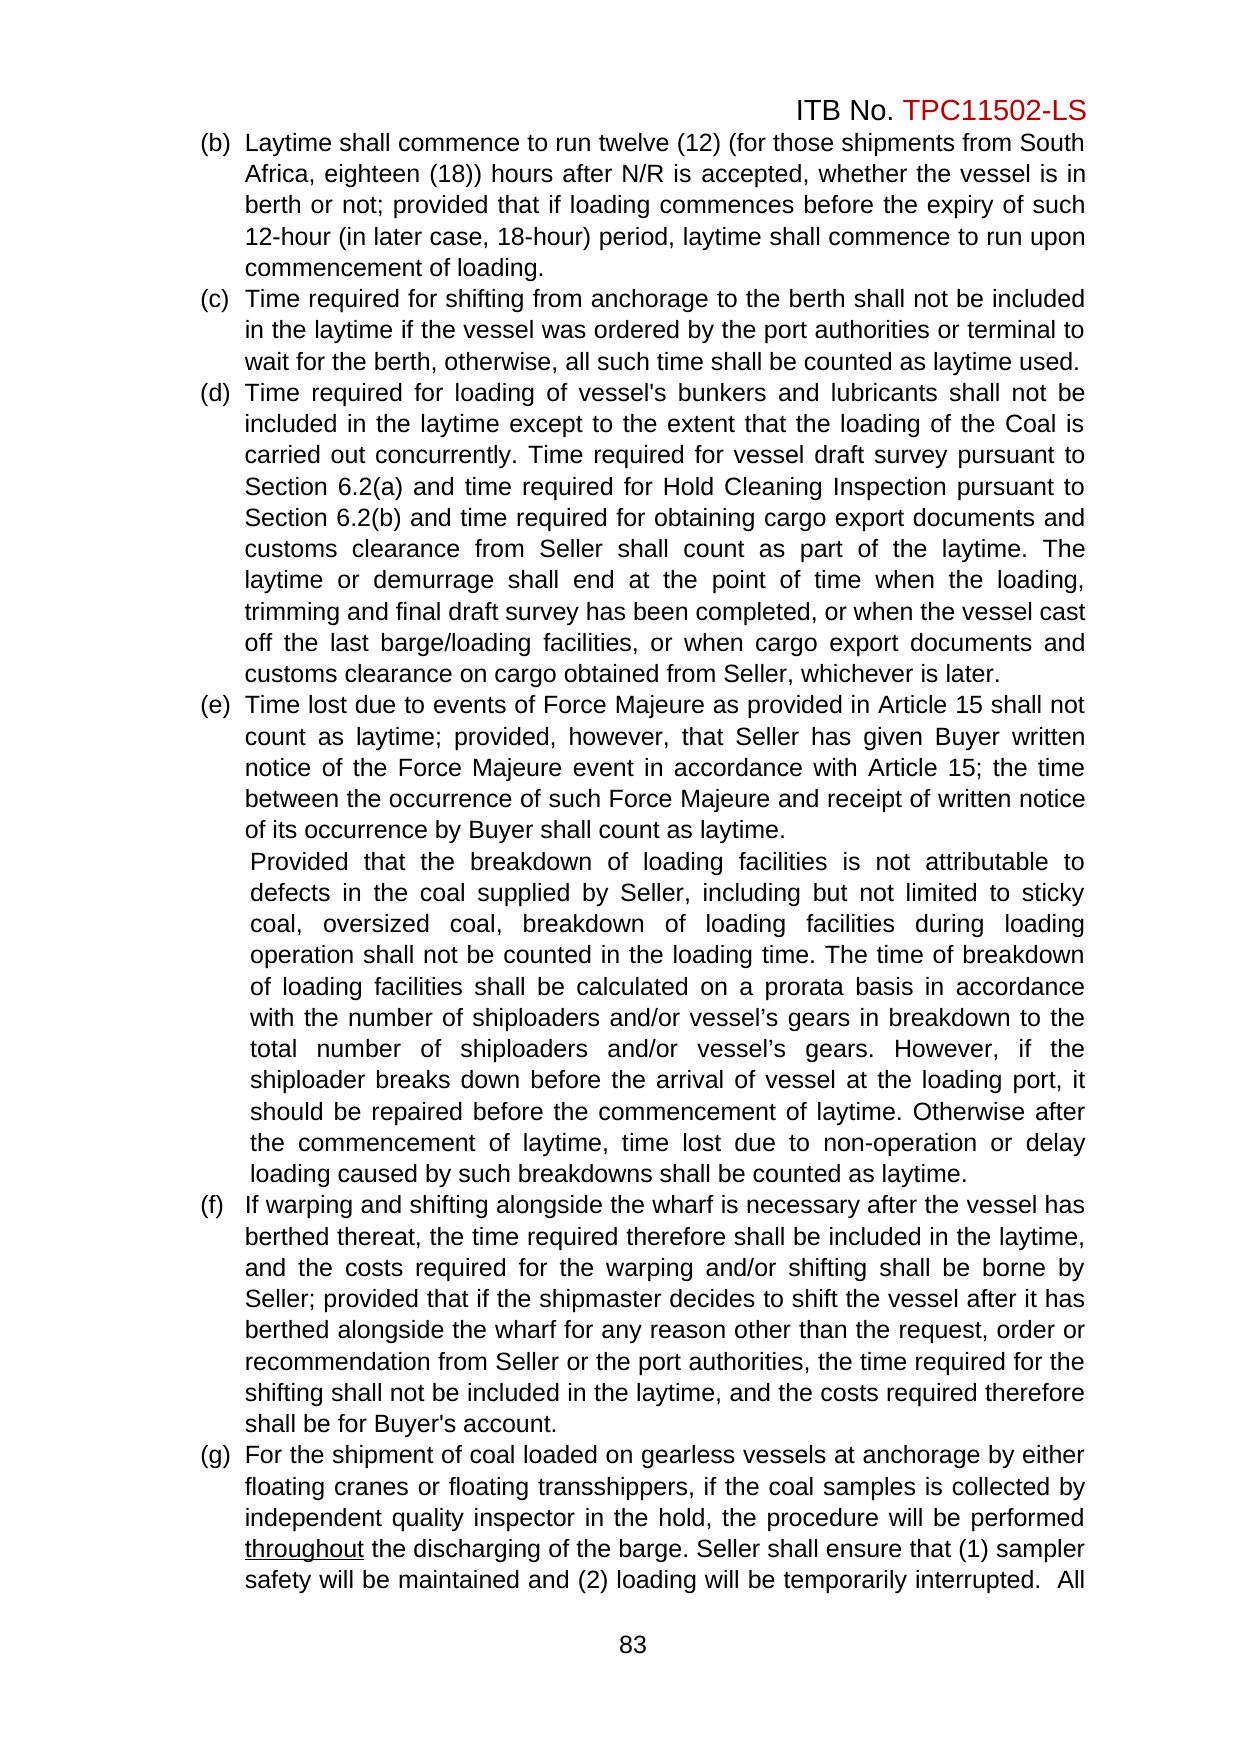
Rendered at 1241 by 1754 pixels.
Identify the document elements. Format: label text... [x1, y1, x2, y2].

list If warping and shifting alongside the wharf is necessary after the vessel has berthed thereat, the time required therefore shall be included in the laytime, and the costs required for the warping and/or shifting shall be borne by Seller; provided that if the shipmaster decides to shift the vessel after it has berthed alongside the wharf for any reason other than the request, order or recommendation from Seller or the port authorities, the time required for the shifting shall not be included in the laytime, and the costs required therefore shall be for Buyer's account. [200, 1189, 1087, 1439]
list Time lost due to events of Force Majeure as provided in Article 15 shall not count as laytime; provided, however, that Seller has given Buyer written notice of the Force Majeure event in accordance with Article 15; the time between the occurrence of such Force Majeure and receipt of written notice of its occurrence by Buyer shall count as laytime. [200, 689, 1087, 845]
list For the shipment of coal loaded on gearless vessels at anchorage by either floating cranes or floating transshippers, if the coal samples is collected by independent quality inspector in the hold, the procedure will be performed throughout the discharging of the barge. Seller shall ensure that (1) sampler safety will be maintained and (2) loading will be temporarily interrupted. All [200, 1439, 1087, 1595]
list Laytime shall commence to run twelve (12) (for those shipments from South Africa, eighteen (18)) hours after N/R is accepted, whether the vessel is in berth or not; provided that if loading commences before the expiry of such 12-hour (in later case, 18-hour) period, laytime shall commence to run upon commencement of loading. [200, 126, 1087, 282]
text Provided that the breakdown of loading facilities is not attributable to defects in the coal supplied by Seller, including but not limited to sticky coal, oversized coal, breakdown of loading facilities during loading operation shall not be counted in the loading time. The time of breakdown of loading facilities shall be calculated on a prorata basis in accordance with the number of shiploaders and/or vessel’s gears in breakdown to the total number of shiploaders and/or vessel’s gears. However, if the shiploader breaks down before the arrival of vessel at the loading port, it should be repaired before the commencement of laytime. Otherwise after the commencement of laytime, time lost due to non-operation or delay loading caused by such breakdowns shall be counted as laytime. [250, 845, 1087, 1189]
list Time required for loading of vessel's bunkers and lubricants shall not be included in the laytime except to the extent that the loading of the Coal is carried out concurrently. Time required for vessel draft survey pursuant to Section 6.2(a) and time required for Hold Cleaning Inspection pursuant to Section 6.2(b) and time required for obtaining cargo export documents and customs clearance from Seller shall count as part of the laytime. The laytime or demurrage shall end at the point of time when the loading, trimming and final draft survey has been completed, or when the vessel cast off the last barge/loading facilities, or when cargo export documents and customs clearance on cargo obtained from Seller, whichever is later. [200, 376, 1087, 689]
list Time required for shifting from anchorage to the berth shall not be included in the laytime if the vessel was ordered by the port authorities or terminal to wait for the berth, otherwise, all such time shall be counted as laytime used. [200, 282, 1087, 376]
